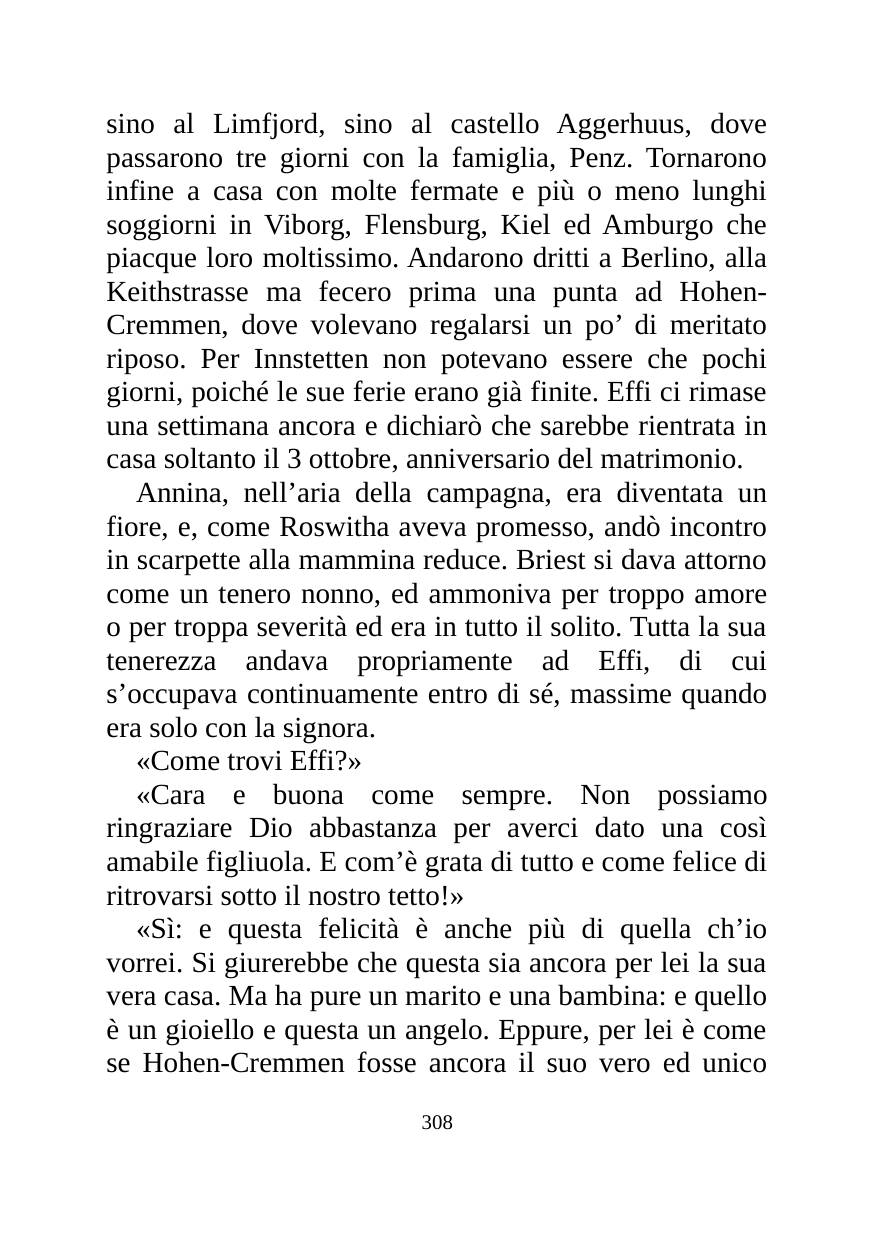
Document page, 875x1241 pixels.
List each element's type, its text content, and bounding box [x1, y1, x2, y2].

text sino al Limfjord, sino al castello Aggerhuus, dove passarono tre giorni con la famiglia, Penz. Tornarono infine a casa con molte fermate e più o meno lunghi soggiorni in Viborg, Flensburg, Kiel ed Amburgo che piacque loro moltissimo. Andarono dritti a Berlino, alla Keithstrasse ma fecero prima una punta ad Hohen-Cremmen, dove volevano regalarsi un po’ di meritato riposo. Per Innstetten non potevano essere che pochi giorni, poiché le sue ferie erano già finite. Effi ci rimase una settimana ancora e dichiarò che sarebbe rientrata in casa soltanto il 3 ottobre, anniversario del matrimonio. [106, 106, 768, 475]
text «Sì: e questa felicità è anche più di quella ch’io vorrei. Si giurerebbe che questa sia ancora per lei la sua vera casa. Ma ha pure un marito e una bambina: e quello è un gioiello e questa un angelo. Eppure, per lei è come se Hohen-Cremmen fosse ancora il suo vero ed unico [106, 911, 768, 1079]
text «Cara e buona come sempre. Non possiamo ringraziare Dio abbastanza per averci dato una così amabile figliuola. E com’è grata di tutto e come felice di ritrovarsi sotto il nostro tetto!» [106, 777, 768, 911]
text Annina, nell’aria della campagna, era diventata un fiore, e, come Roswitha aveva promesso, andò incontro in scarpette alla mammina reduce. Briest si dava attorno come un tenero nonno, ed ammoniva per troppo amore o per troppa severità ed era in tutto il solito. Tutta la sua tenerezza andava propriamente ad Effi, di cui s’occupava continuamente entro di sé, massime quando era solo con la signora. [106, 475, 768, 743]
text «Come trovi Effi?» [106, 743, 768, 777]
